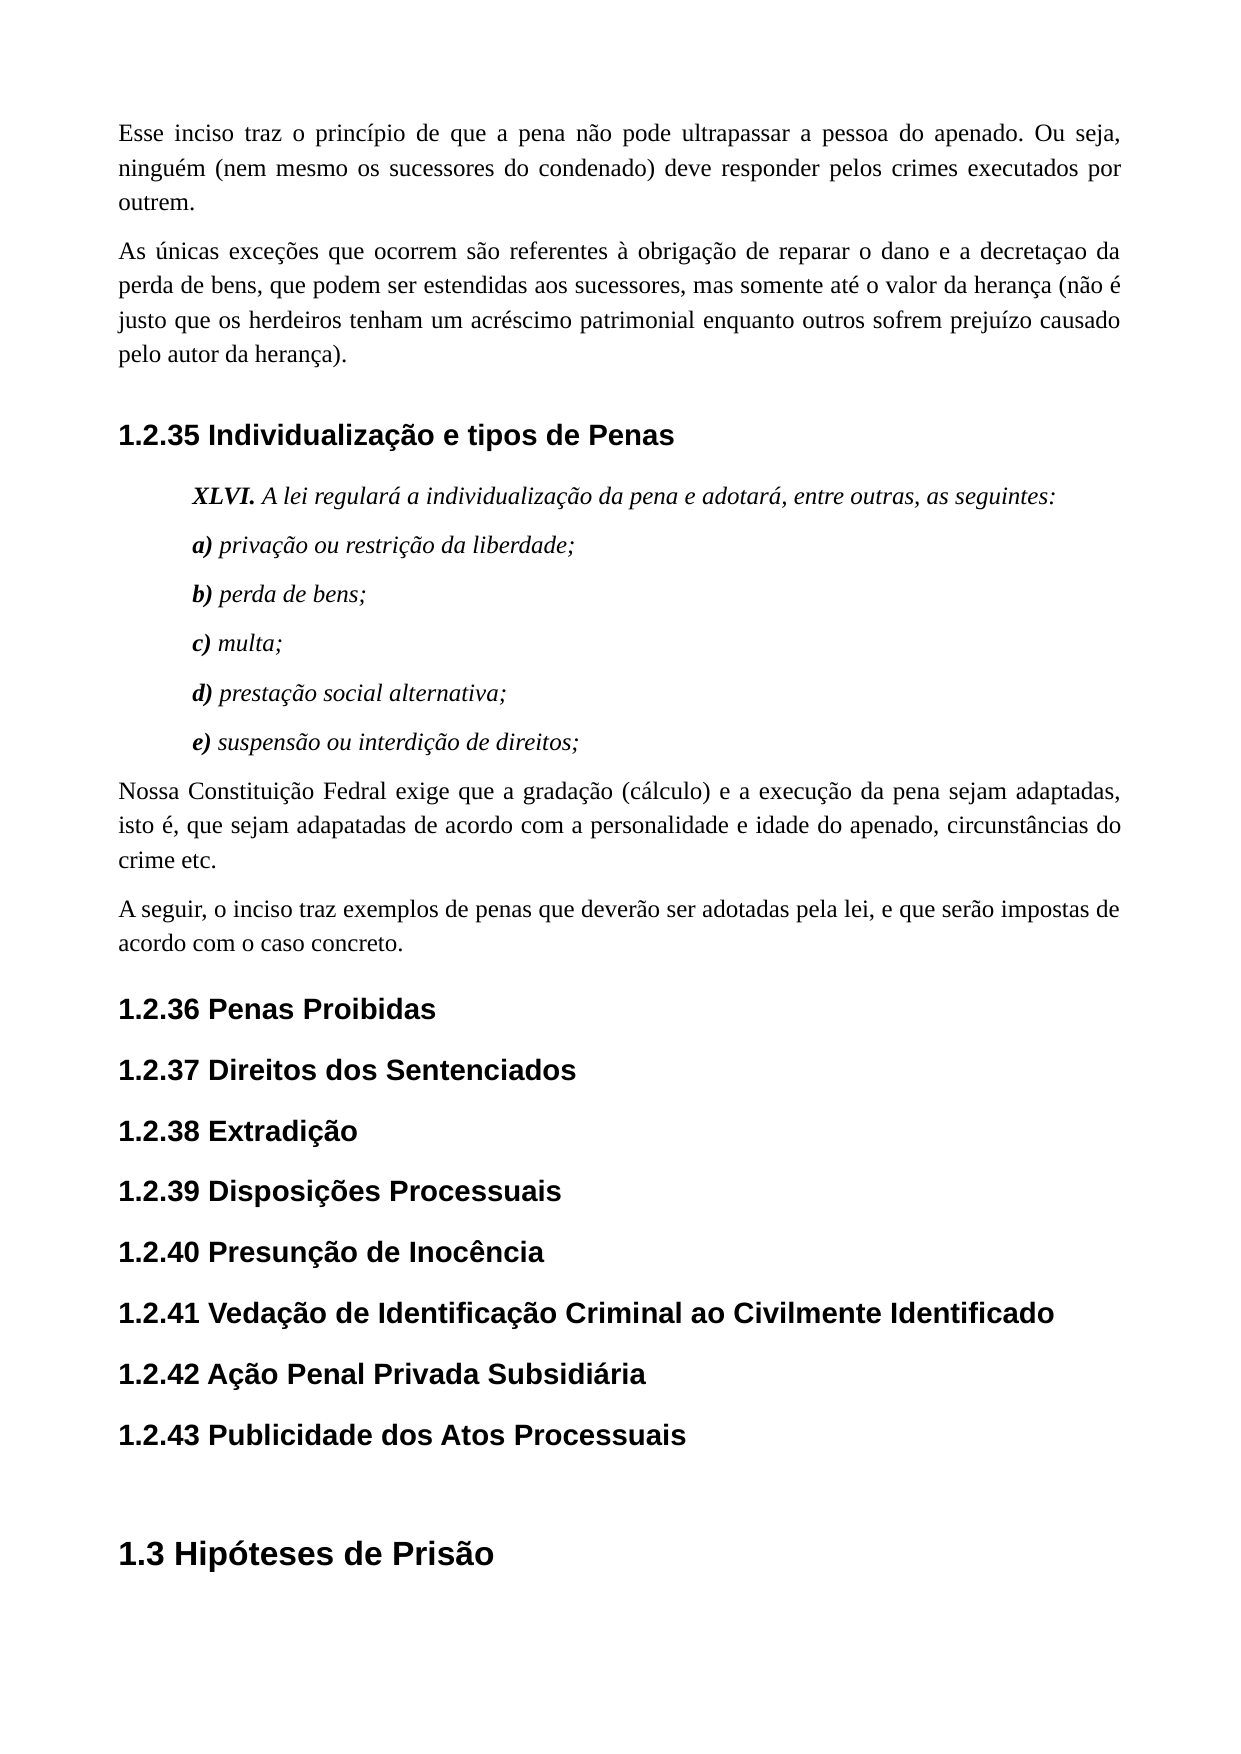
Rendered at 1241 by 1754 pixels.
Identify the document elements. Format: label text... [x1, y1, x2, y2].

subtitle 1.3 Hipóteses de Prisão [118, 1534, 1122, 1572]
text Esse inciso traz o princípio de que a pena não pode ultrapassar a pessoa do apenado. Ou seja, ninguém (nem mesmo os sucessores do condenado) deve responder pelos crimes executados por outrem. [118, 118, 1122, 216]
text c) multa; [192, 628, 1122, 657]
text e) suspensão ou interdição de direitos; [192, 727, 1122, 755]
text A seguir, o inciso traz exemplos de penas que deverão ser adotadas pela lei, e que serão impostas de acordo com o caso concreto. [118, 894, 1122, 957]
text a) privação ou restrição da liberdade; [192, 530, 1122, 559]
text Nossa Constituição Fedral exige que a gradação (cálculo) e a execução da pena sejam adaptadas, isto é, que sejam adapatadas de acordo com a personalidade e idade do apenado, circunstâncias do crime etc. [118, 776, 1122, 873]
subtitle 1.2.38 Extradição [118, 1113, 1122, 1147]
subtitle 1.2.41 Vedação de Identificação Criminal ao Civilmente Identificado [118, 1296, 1122, 1330]
subtitle 1.2.39 Disposições Processuais [118, 1174, 1122, 1208]
subtitle 1.2.37 Direitos dos Sentenciados [118, 1053, 1122, 1086]
subtitle 1.2.40 Presunção de Inocência [118, 1235, 1122, 1269]
text b) perda de bens; [192, 579, 1122, 608]
text XLVI. A lei regulará a individualização da pena e adotará, entre outras, as seguintes: [192, 481, 1122, 510]
text As únicas exceções que ocorrem são referentes à obrigação de reparar o dano e a decretaçao da perda de bens, que podem ser estendidas aos sucessores, mas somente até o valor da herança (não é justo que os herdeiros tenham um acréscimo patrimonial enquanto outros sofrem prejuízo causado pelo autor da herança). [118, 236, 1122, 368]
subtitle 1.2.42 Ação Penal Privada Subsidiária [118, 1357, 1122, 1391]
subtitle 1.2.43 Publicidade dos Atos Processuais [118, 1418, 1122, 1451]
subtitle 1.2.35 Individualização e tipos de Penas [118, 418, 1122, 452]
subtitle 1.2.36 Penas Proibidas [118, 992, 1122, 1026]
text d) prestação social alternativa; [192, 678, 1122, 706]
